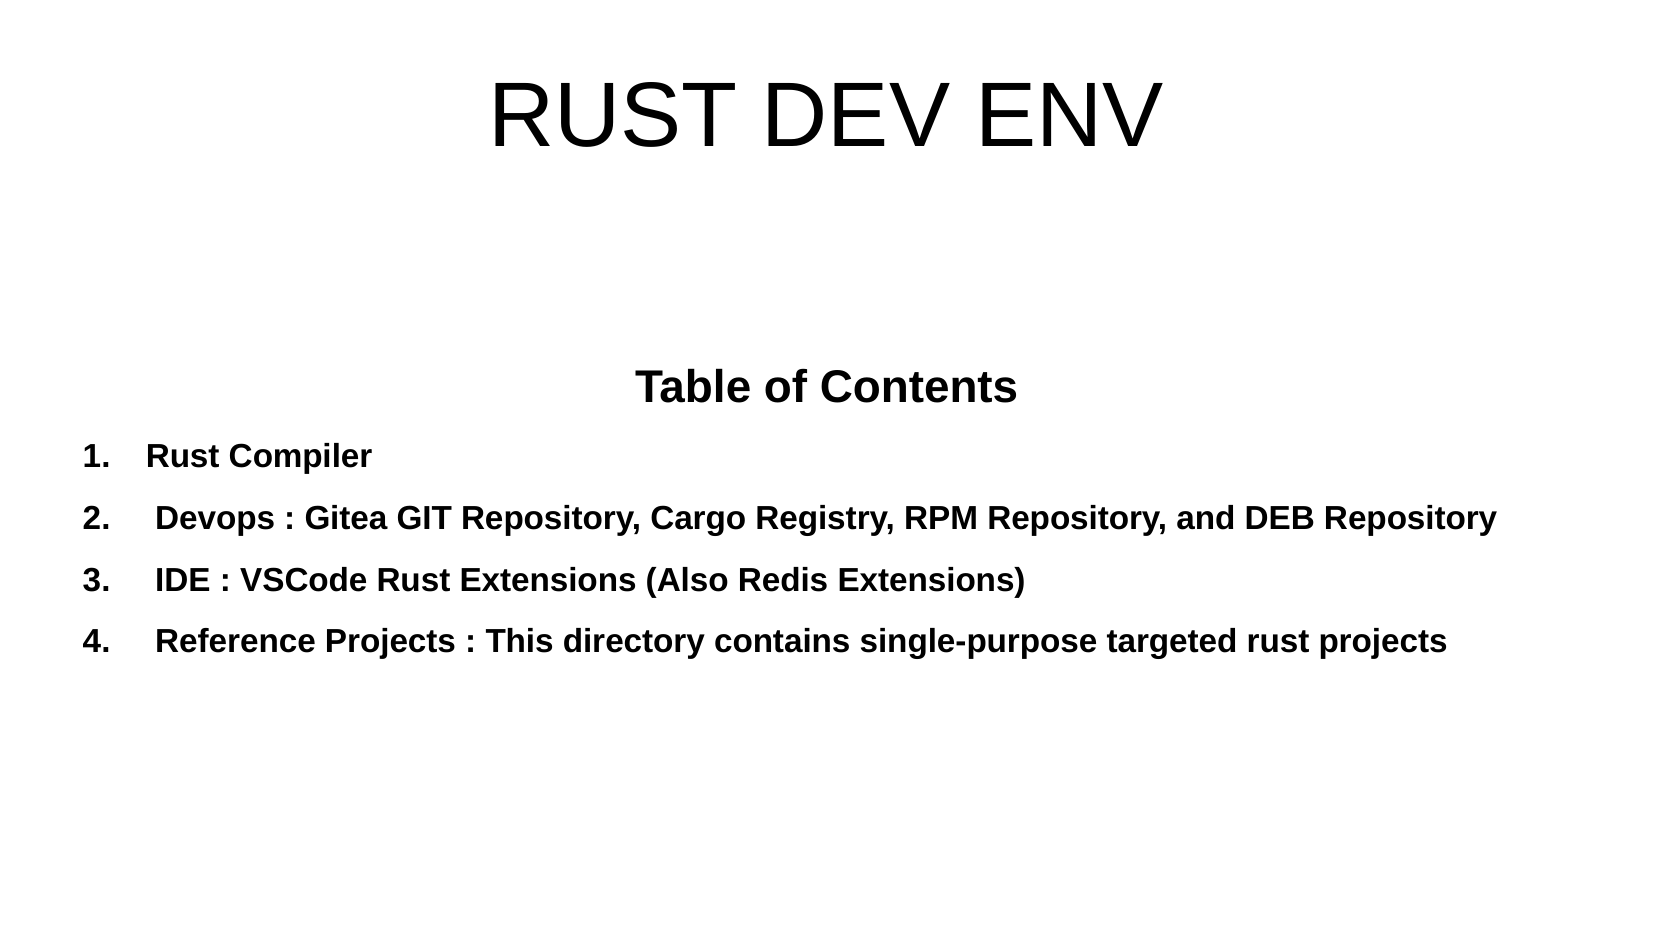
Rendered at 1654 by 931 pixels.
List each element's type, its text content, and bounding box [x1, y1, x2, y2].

subtitle Table of Contents Rust Compiler Devops : Gitea GIT Repository, Cargo Registry, RPM Repository, and DEB Repository IDE : VSCode Rust Extensions (Also Redis Extensions) Reference Projects : This directory contains single-purpose targeted rust projects [82, 158, 1571, 863]
title RUST DEV ENV [82, 37, 1571, 158]
